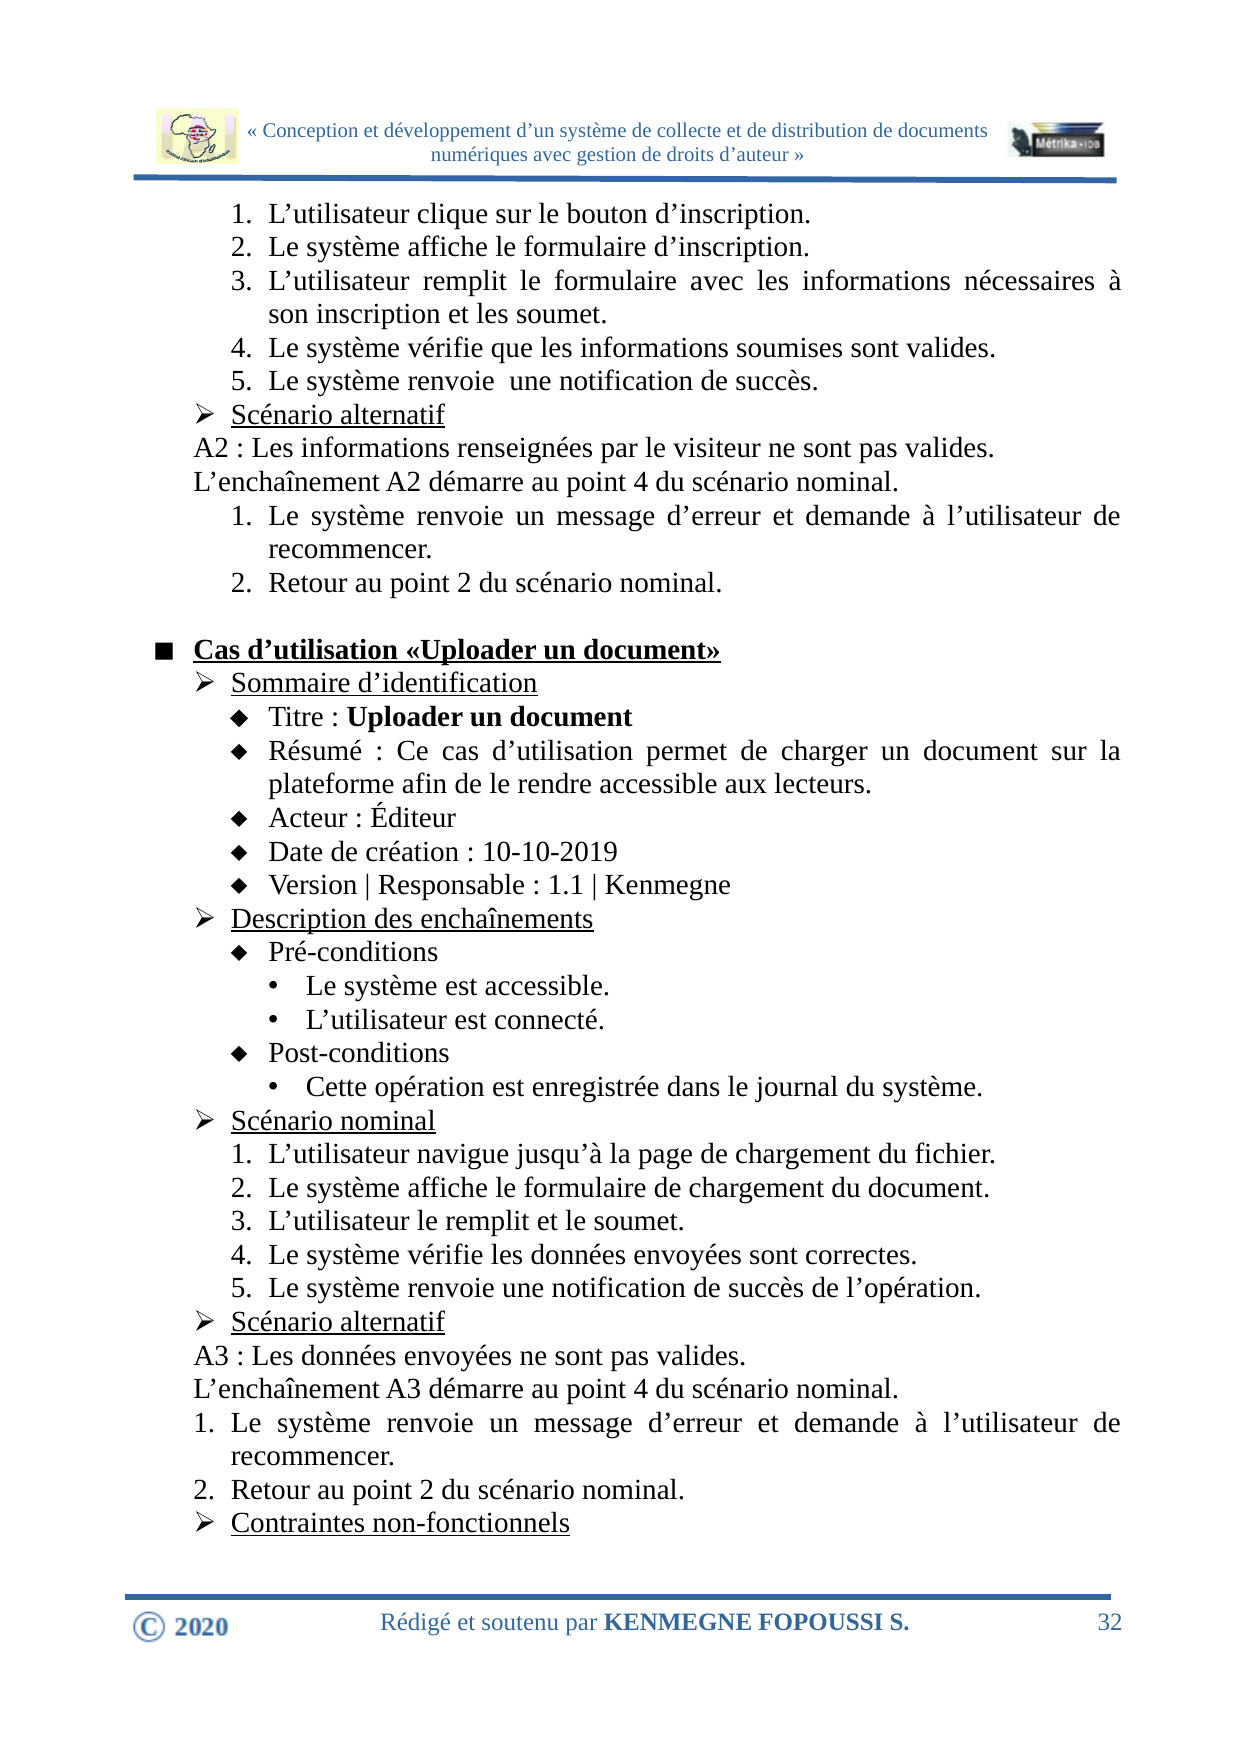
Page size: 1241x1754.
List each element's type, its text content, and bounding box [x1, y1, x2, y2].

list Le système renvoie un message d’erreur et demande à l’utilisateur de recommencer. [193, 1405, 1122, 1472]
text L’enchaînement A2 démarre au point 4 du scénario nominal. [118, 464, 1122, 498]
list Le système vérifie les données envoyées sont correctes. [231, 1237, 1122, 1271]
list Cas d’utilisation «Uploader un document» [156, 632, 1122, 666]
list L’utilisateur est connecté. [268, 1002, 1122, 1036]
list L’utilisateur le remplit et le soumet. [231, 1203, 1122, 1237]
list Acteur : Éditeur [231, 800, 1122, 834]
text A3 : Les données envoyées ne sont pas valides. [118, 1338, 1122, 1371]
picture [154, 107, 241, 166]
picture [126, 1604, 231, 1647]
list Retour au point 2 du scénario nominal. [193, 1472, 1122, 1506]
text A2 : Les informations renseignées par le visiteur ne sont pas valides. [118, 431, 1122, 464]
list Description des enchaînements [193, 901, 1122, 934]
text L’enchaînement A3 démarre au point 4 du scénario nominal. [118, 1371, 1122, 1405]
list Contraintes non-fonctionnels [193, 1506, 1122, 1539]
list Retour au point 2 du scénario nominal. [231, 565, 1122, 598]
list Le système renvoie un message d’erreur et demande à l’utilisateur de recommencer. [231, 498, 1122, 565]
list Date de création : 10-10-2019 [231, 834, 1122, 867]
list Scénario alternatif [193, 1304, 1122, 1338]
list Le système renvoie une notification de succès. [231, 363, 1122, 397]
list L’utilisateur remplit le formulaire avec les informations nécessaires à son inscription et les soumet. [231, 263, 1122, 330]
list Le système affiche le formulaire d’inscription. [231, 229, 1122, 263]
list L’utilisateur navigue jusqu’à la page de chargement du fichier. [231, 1136, 1122, 1170]
list Résumé : Ce cas d’utilisation permet de charger un document sur la plateforme afin de le rendre accessible aux lecteurs. [231, 733, 1122, 800]
list Scénario alternatif [193, 397, 1122, 431]
picture [1003, 116, 1109, 160]
list Sommaire d’identification [193, 666, 1122, 699]
list Pré-conditions [231, 934, 1122, 968]
list Post-conditions [231, 1036, 1122, 1069]
list L’utilisateur clique sur le bouton d’inscription. [231, 196, 1122, 229]
list Scénario nominal [193, 1103, 1122, 1136]
list Le système renvoie une notification de succès de l’opération. [231, 1271, 1122, 1304]
list Version | Responsable : 1.1 | Kenmegne [231, 867, 1122, 901]
list Le système affiche le formulaire de chargement du document. [231, 1170, 1122, 1203]
list Le système est accessible. [268, 968, 1122, 1002]
list Le système vérifie que les informations soumises sont valides. [231, 330, 1122, 363]
list Titre : Uploader un document [231, 699, 1122, 733]
list Cette opération est enregistrée dans le journal du système. [268, 1069, 1122, 1103]
